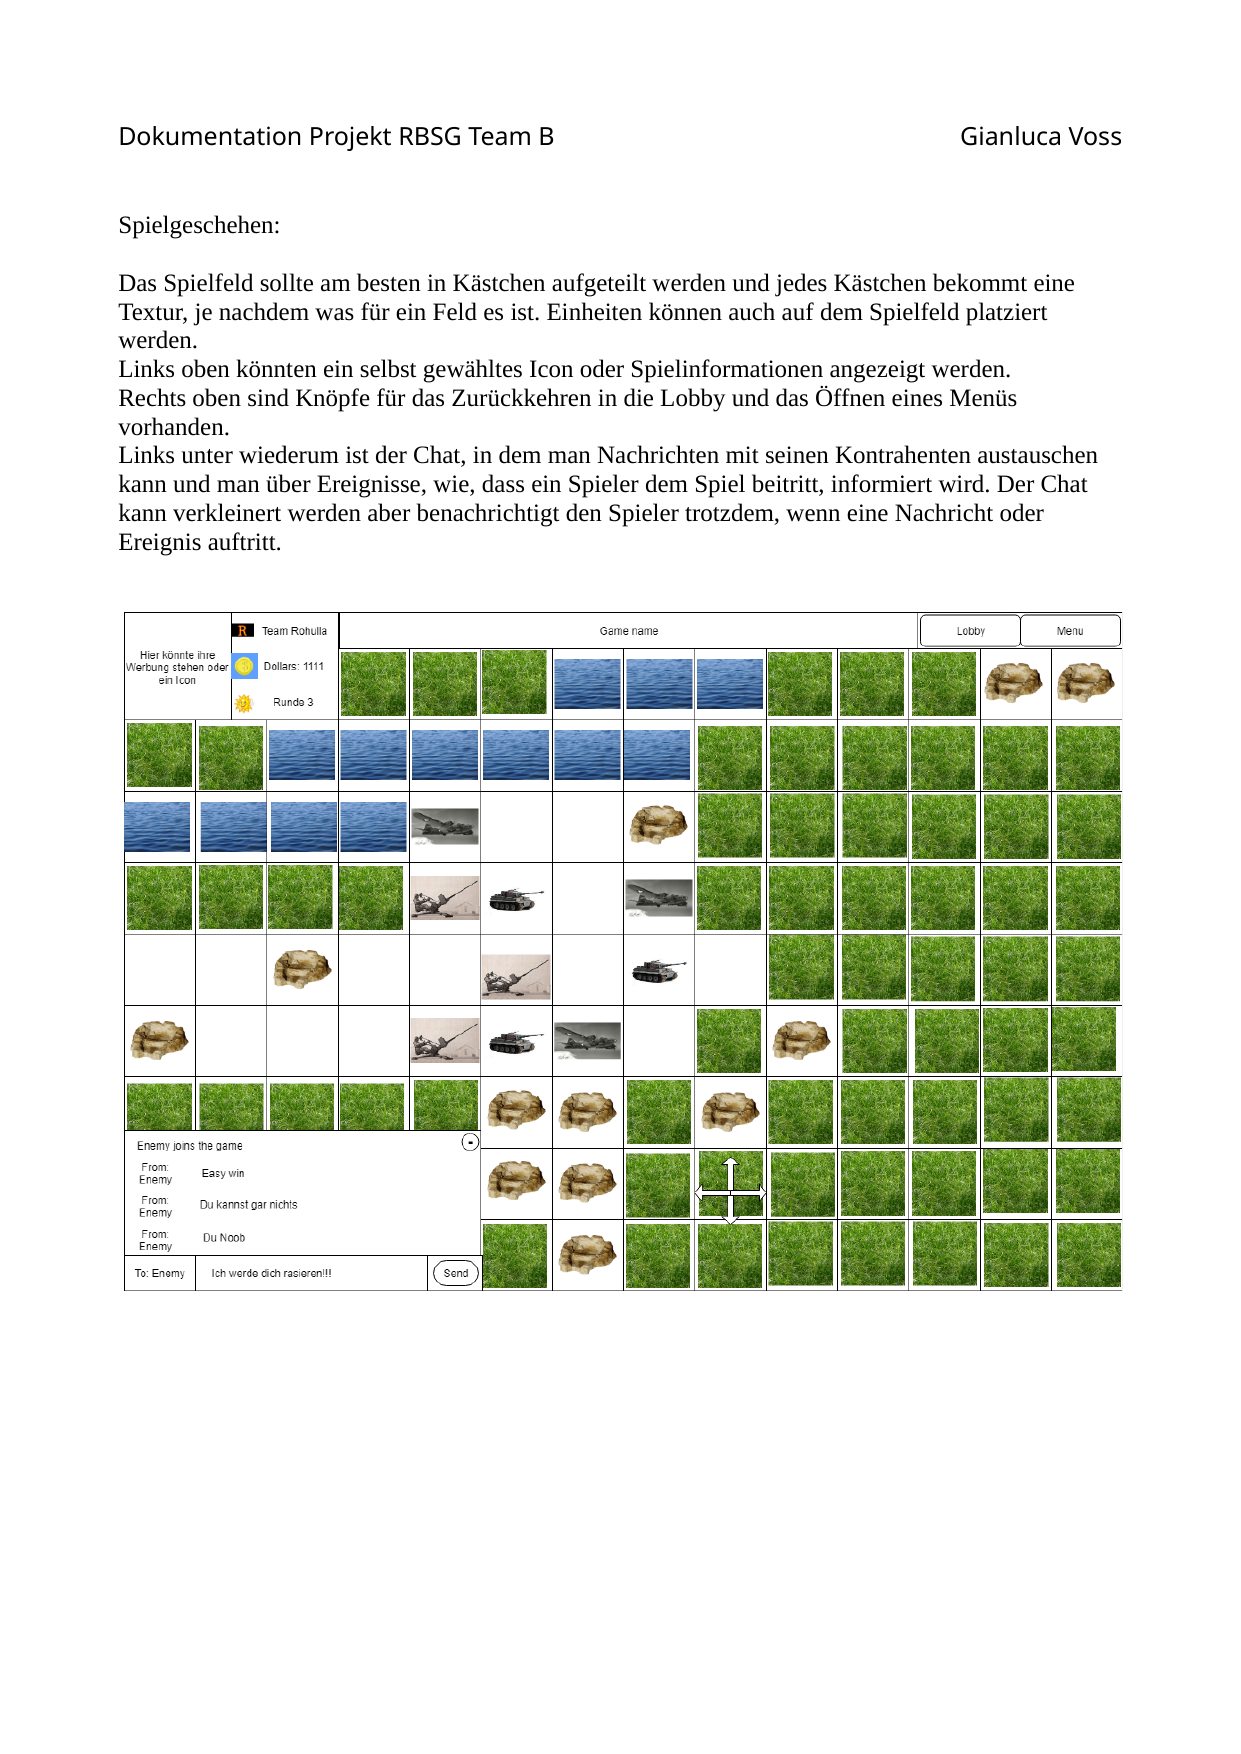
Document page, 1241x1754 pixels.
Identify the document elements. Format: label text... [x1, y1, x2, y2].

text Das Spielfeld sollte am besten in Kästchen aufgeteilt werden und jedes Kästchen bekommt eine Textur, je nachdem was für ein Feld es ist. Einheiten können auch auf dem Spielfeld platziert werden. [118, 268, 1122, 354]
text Spielgeschehen: [118, 210, 1122, 239]
text Links unter wiederum ist der Chat, in dem man Nachrichten mit seinen Kontrahenten austauschen kann und man über Ereignisse, wie, dass ein Spieler dem Spiel beitritt, informiert wird. Der Chat kann verkleinert werden aber benachrichtigt den Spieler trotzdem, wenn eine Nachricht oder Ereignis auftritt. [118, 440, 1122, 555]
text Rechts oben sind Knöpfe für das Zurückkehren in die Lobby und das Öffnen eines Menüs vorhanden. [118, 383, 1122, 440]
text Links oben könnten ein selbst gewähltes Icon oder Spielinformationen angezeigt werden. [118, 354, 1122, 383]
picture [118, 612, 1123, 1291]
